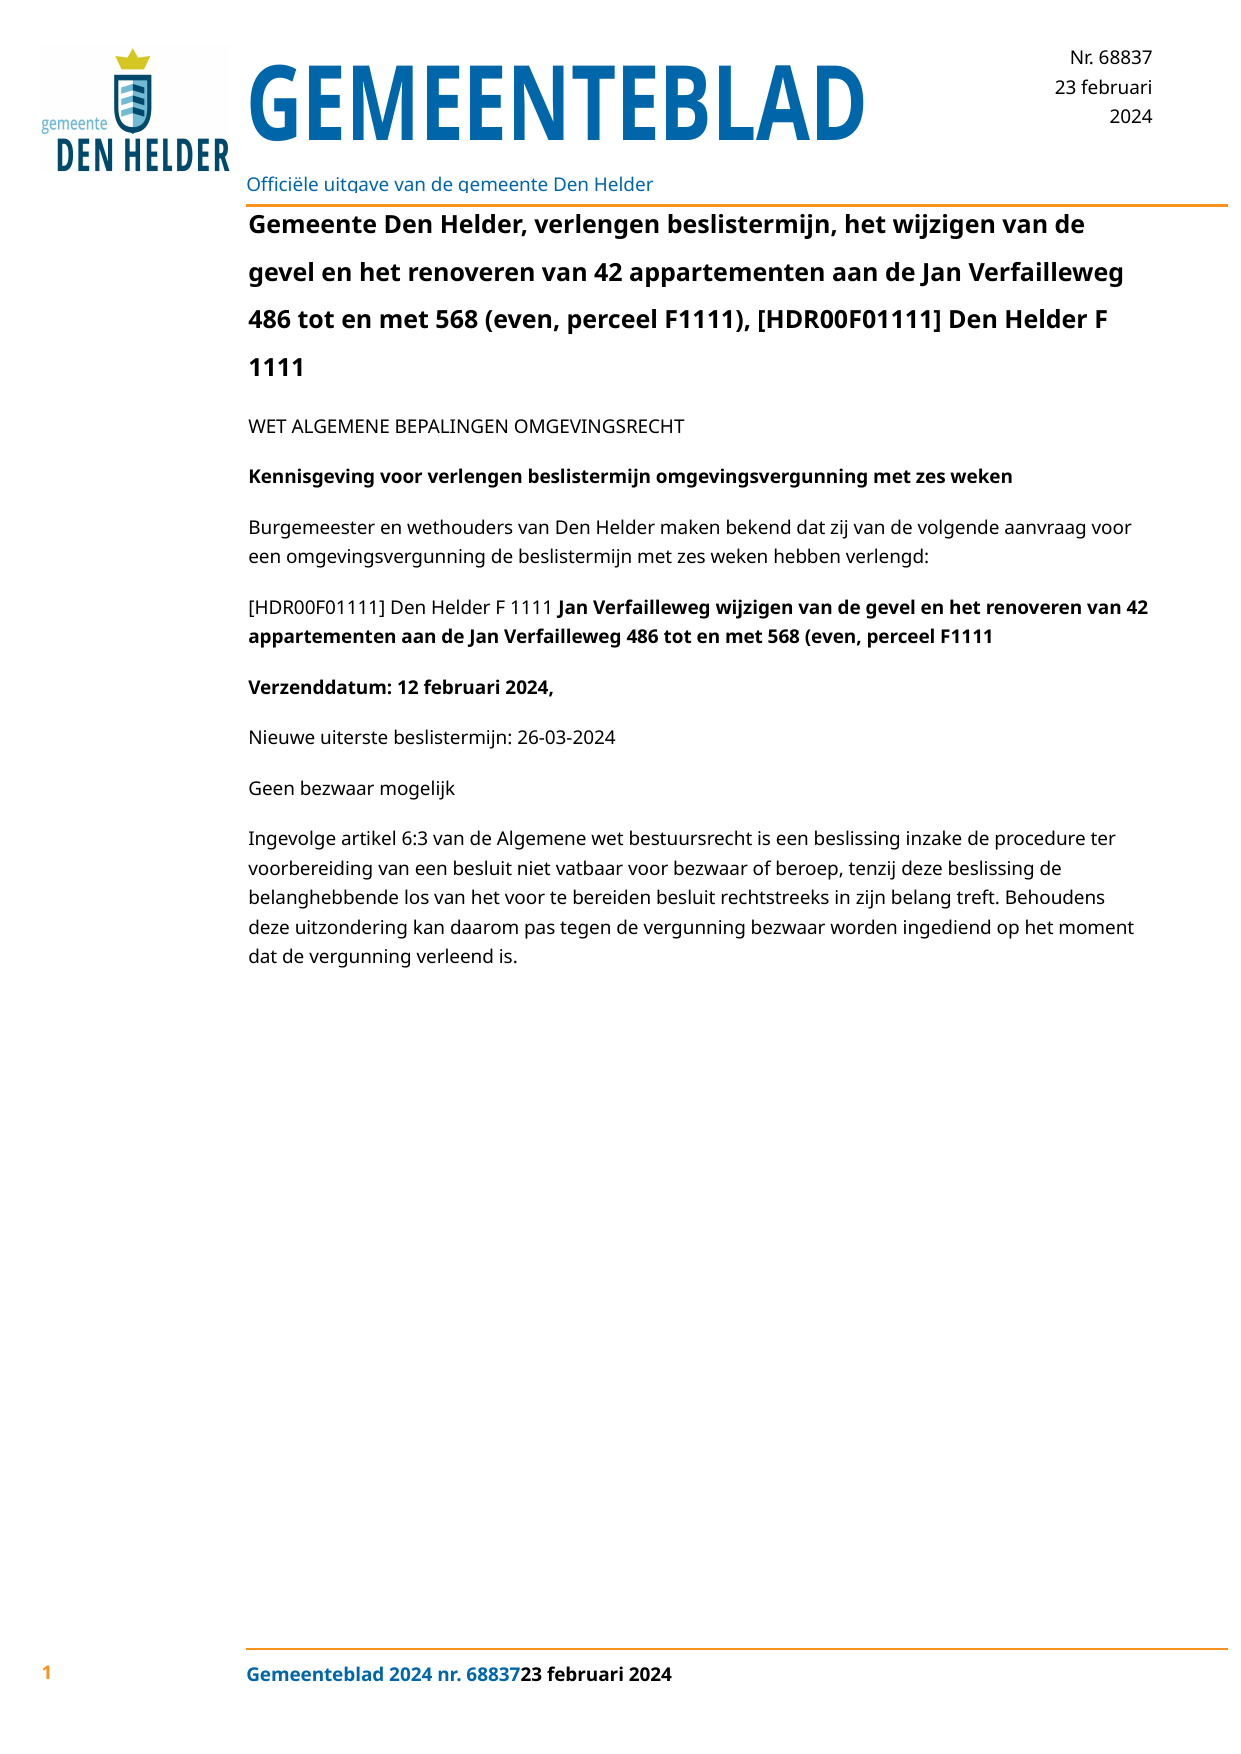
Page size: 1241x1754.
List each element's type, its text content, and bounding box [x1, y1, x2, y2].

picture [100, 154, 106, 172]
text [HDR00F01111] Den Helder F 1111 Jan Verfailleweg wijzigen van de gevel en het renoveren van 42 appartementen aan de Jan Verfailleweg 486 tot en met 568 (even, perceel F1111 [248, 594, 1152, 649]
text Burgemeester en wethouders van Den Helder maken bekend dat zij van de volgende aanvraag voor een omgevingsvergunning de beslistermijn met zes weken hebben verlengd: [248, 514, 1152, 569]
text Nieuwe uiterste beslistermijn: 26-03-2024 [248, 724, 1152, 750]
picture [220, 160, 224, 172]
text Kennisgeving voor verlengen beslistermijn omgevingsvergunning met zes weken [248, 463, 1152, 489]
text WET ALGEMENE BEPALINGEN OMGEVINGSRECHT [248, 413, 1152, 439]
text Ingevolge artikel 6:3 van de Algemene wet bestuursrecht is een beslissing inzake de procedure ter voorbereiding van een besluit niet vatbaar voor bezwaar of beroep, tenzij deze beslissing de belanghebbende los van het voor te bereiden besluit rechtstreeks in zijn belang treft. Behoudens deze uitzondering kan daarom pas tegen de vergunning bezwaar worden ingediend op het moment dat de vergunning verleend is. [248, 825, 1152, 969]
picture [41, 47, 231, 172]
text Verzenddatum: 12 februari 2024, [248, 674, 1152, 700]
picture [182, 144, 187, 165]
picture [63, 144, 68, 165]
picture [130, 157, 135, 172]
text Gemeente Den Helder, verlengen beslistermijn, het wijzigen van de gevel en het renoveren van 42 appartementen aan de Jan Verfailleweg 486 tot en met 568 (even, perceel F1111), [HDR00F01111] Den Helder F 1111 [248, 207, 1152, 384]
text Geen bezwaar mogelijk [248, 775, 1152, 801]
